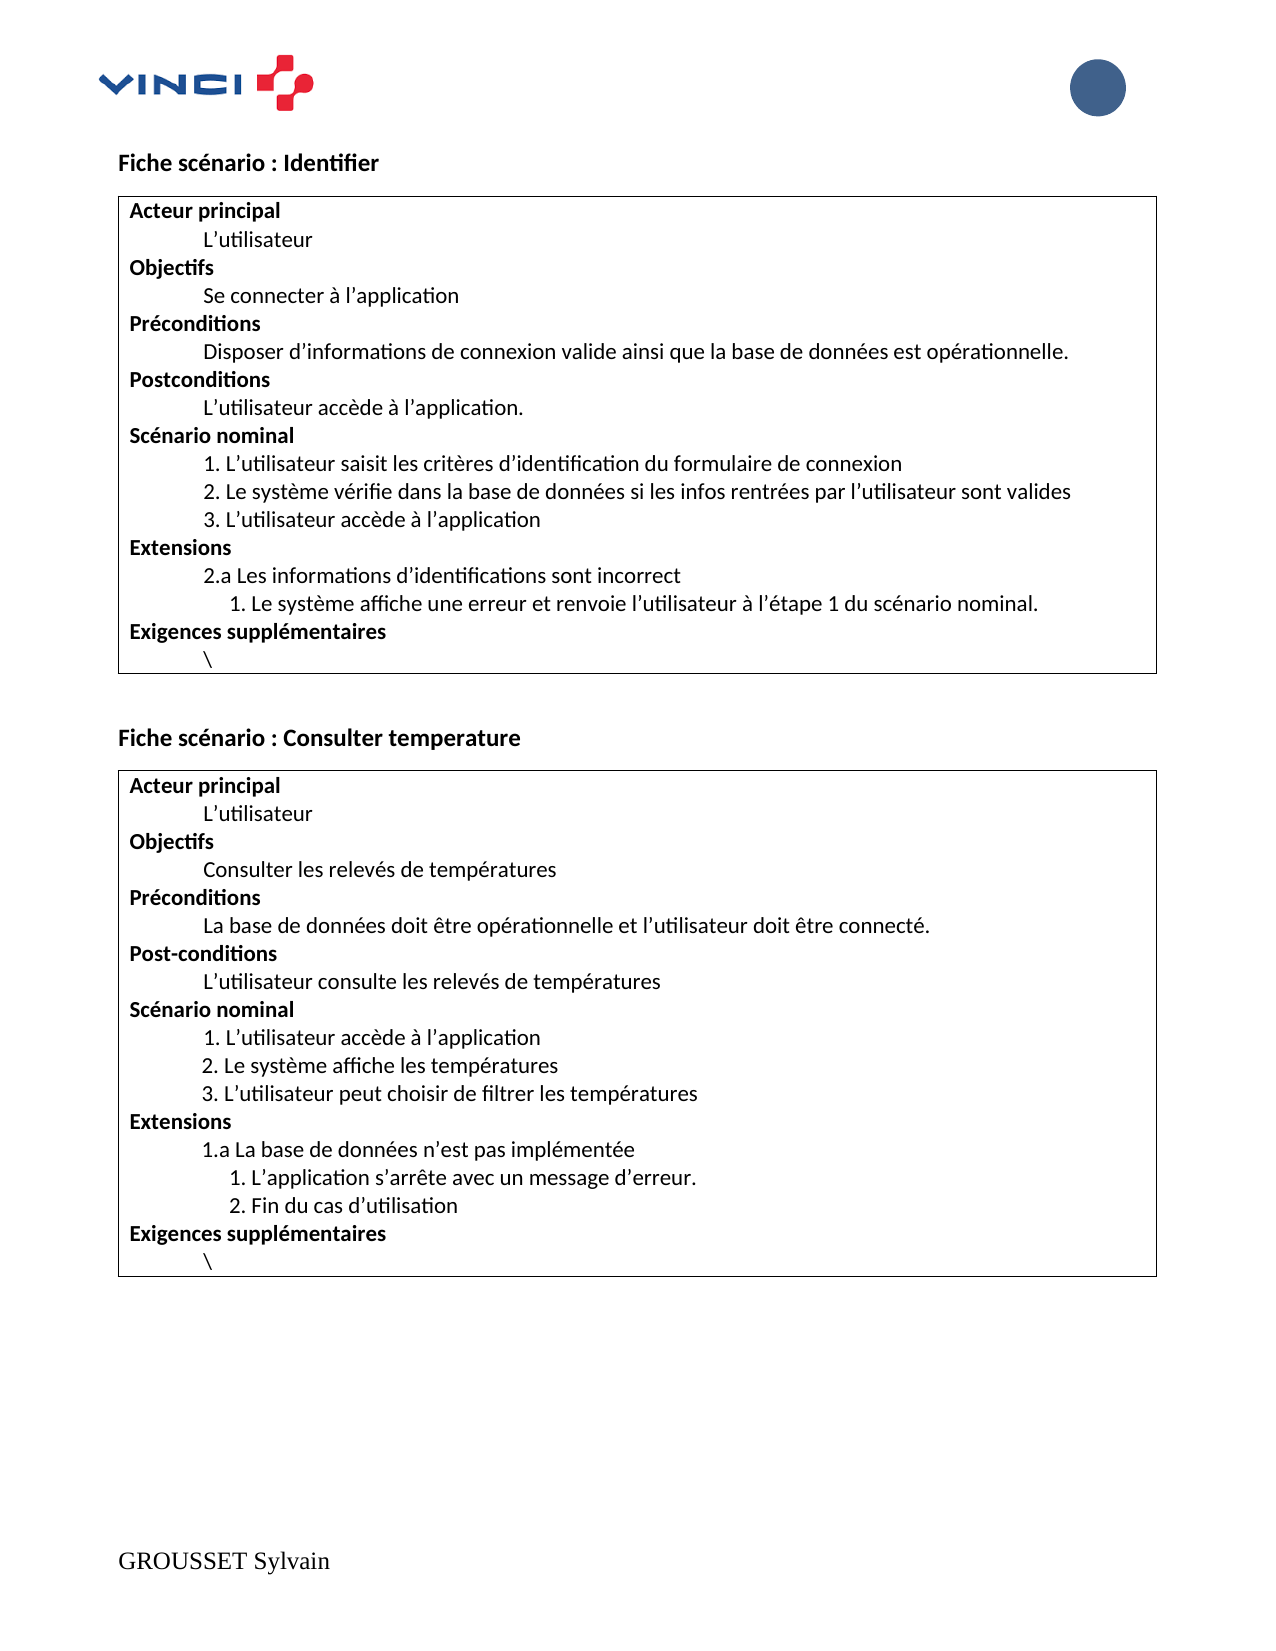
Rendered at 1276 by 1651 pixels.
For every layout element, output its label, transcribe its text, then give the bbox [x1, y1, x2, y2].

text Fiche scénario : Identifier [118, 148, 1157, 178]
table_header Acteur principal L’utilisateur Objectifs Se connecter à l’application Préconditions Disposer d’informations de connexion valide ainsi que la base de données est opérationnelle. Postconditions L’utilisateur accède à l’application. Scénario nominal 1. L’utilisateur saisit les critères d’identification du formulaire de connexion 2. Le système vérifie dans la base de données si les infos rentrées par l’utilisateur sont valides 3. L’utilisateur accède à l’application Extensions 2.a Les informations d’identifications sont incorrect 1. Le système affiche une erreur et renvoie l’utilisateur à l’étape 1 du scénario nominal. Exigences supplémentaires \ [119, 197, 1156, 673]
text Fiche scénario : Consulter temperature [118, 722, 1157, 753]
table_header Acteur principal L’utilisateur Objectifs Consulter les relevés de températures Préconditions La base de données doit être opérationnelle et l’utilisateur doit être connecté. Post-conditions L’utilisateur consulte les relevés de températures Scénario nominal 1. L’utilisateur accède à l’application 2. Le système affiche les températures 3. L’utilisateur peut choisir de filtrer les températures Extensions 1.a La base de données n’est pas implémentée 1. L’application s’arrête avec un message d’erreur. 2. Fin du cas d’utilisation Exigences supplémentaires \ [119, 771, 1156, 1276]
